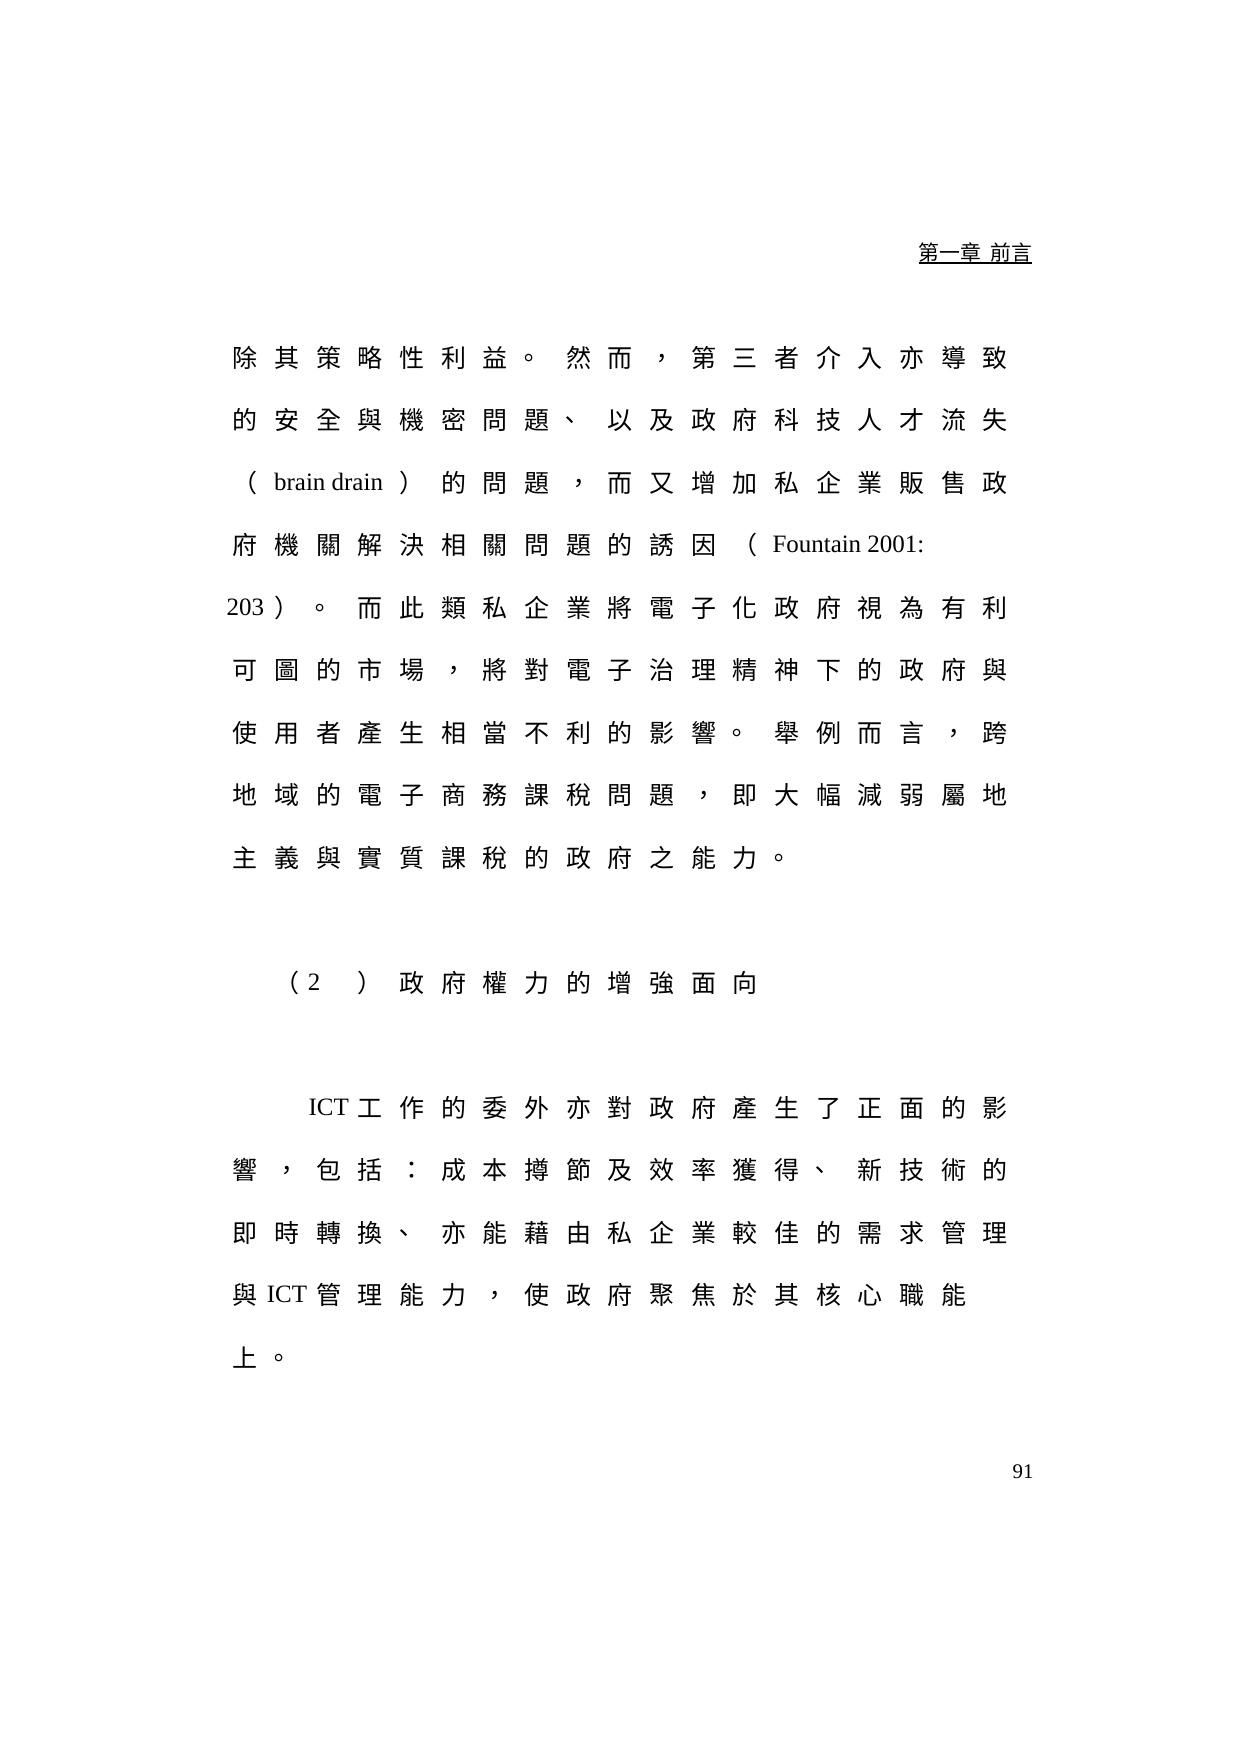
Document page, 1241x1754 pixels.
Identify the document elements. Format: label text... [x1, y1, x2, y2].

text ICT工作的委外亦對政府產生了正面的影響，包括：成本撙節及效率獲得、新技術的即時轉換、亦能藉由私企業較佳的需求管理與ICT管理能力，使政府聚焦於其核心職能上。 [224, 1064, 1016, 1377]
list 政府權力的增強面向 [224, 939, 1016, 1002]
text 除其策略性利益。然而，第三者介入亦導致的安全與機密問題、以及政府科技人才流失（brain drain）的問題，而又增加私企業販售政府機關解決相關問題的誘因（Fountain 2001: 203）。而此類私企業將電子化政府視為有利可圖的市場，將對電子治理精神下的政府與使用者產生相當不利的影響。舉例而言，跨地域的電子商務課稅問題，即大幅減弱屬地主義與實質課稅的政府之能力。 [224, 314, 1016, 877]
